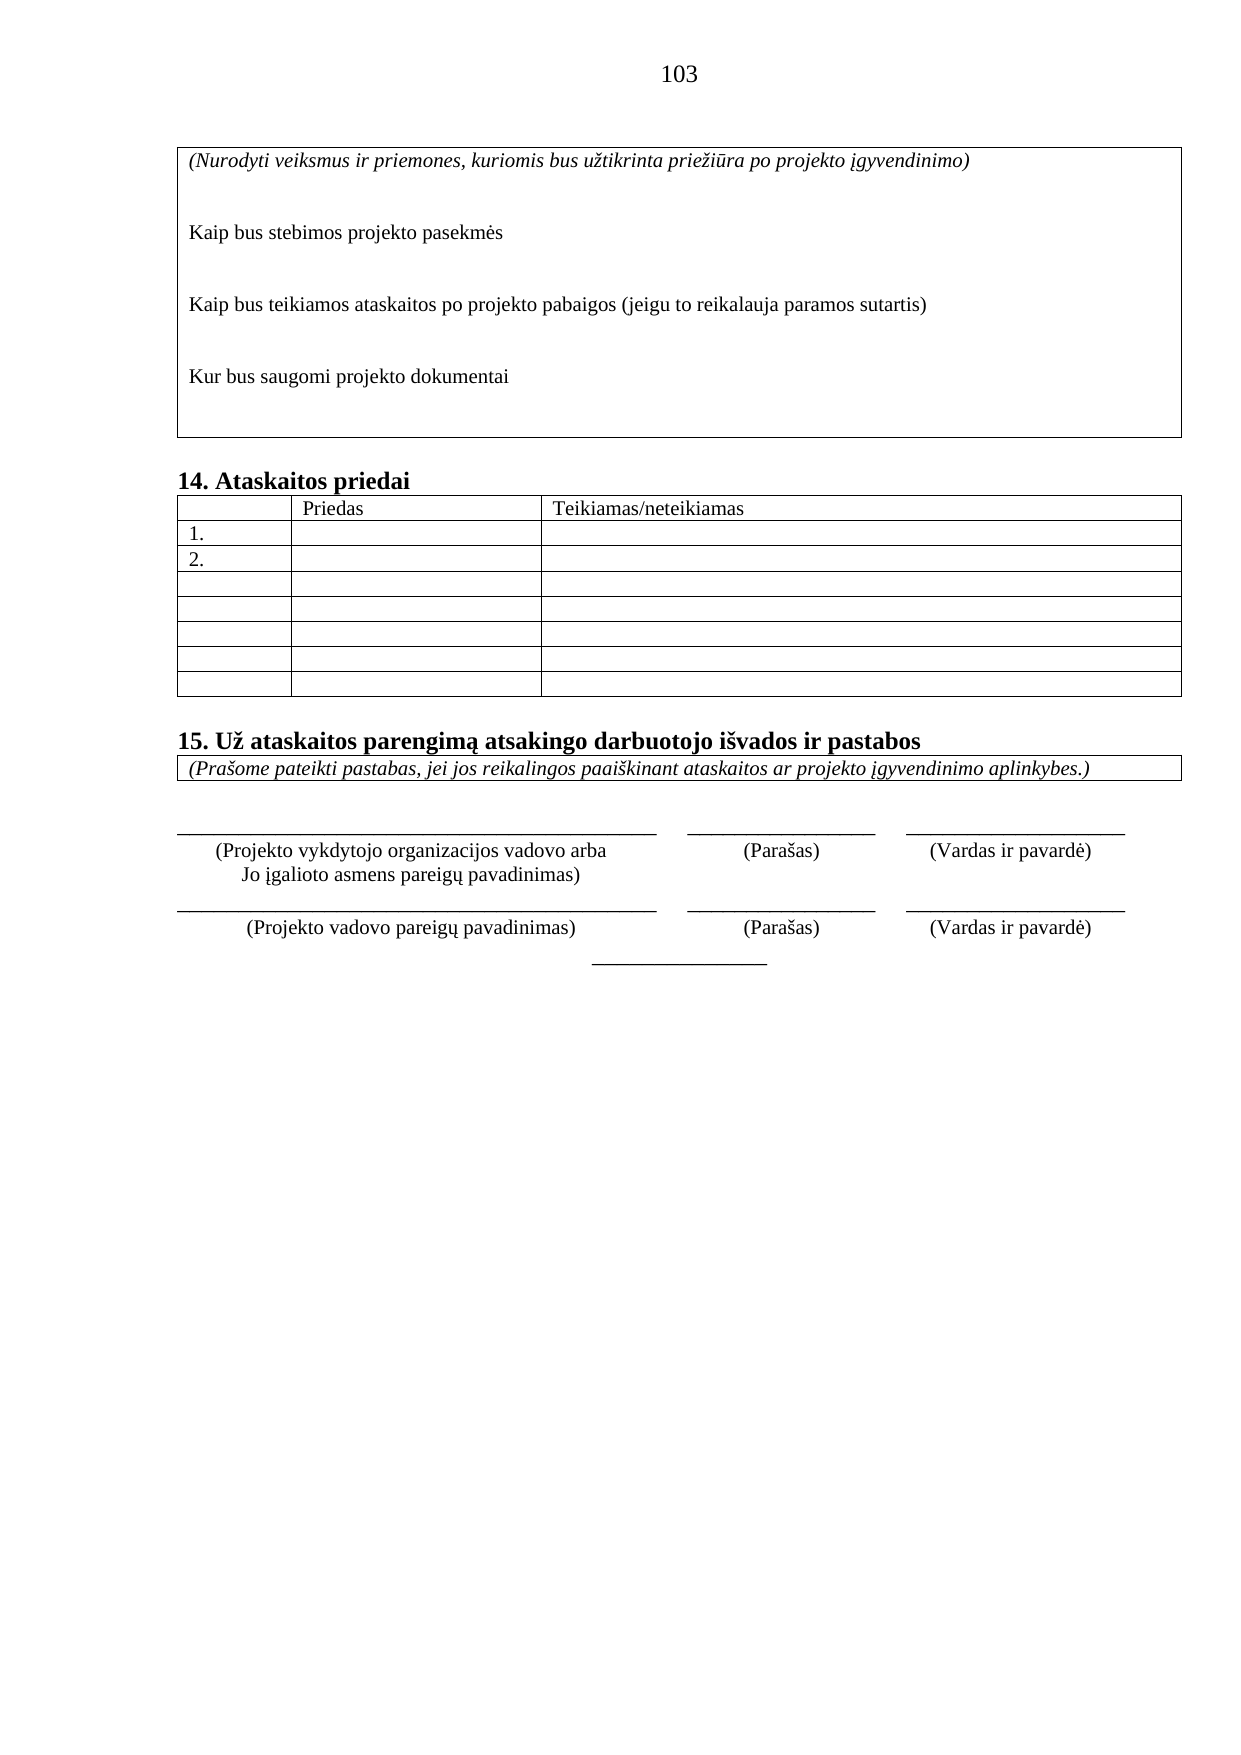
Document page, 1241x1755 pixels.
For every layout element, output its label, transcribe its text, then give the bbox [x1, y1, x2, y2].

table_cell 2. [178, 546, 291, 571]
table_cell [542, 546, 1181, 571]
table_cell [542, 647, 1181, 671]
table_header [178, 496, 291, 520]
table_cell [292, 647, 541, 671]
table_header Teikiamas/neteikiamas [542, 496, 1181, 520]
text ______________ [177, 939, 1181, 968]
table_cell [542, 622, 1181, 646]
table_cell 1. [178, 521, 291, 545]
table_cell [178, 672, 291, 696]
table_header (Prašome pateikti pastabas, jei jos reikalingos paaiškinant ataskaitos ar projekto įgyvendinimo aplinkybes.) [178, 756, 1181, 780]
table_cell [292, 546, 541, 571]
table_cell [292, 672, 541, 696]
table_cell [178, 647, 291, 671]
table_cell [178, 622, 291, 646]
table_cell [292, 622, 541, 646]
table_cell [292, 597, 541, 621]
text Jo įgalioto asmens pareigų pavadinimas) [177, 862, 1181, 886]
text 14. Ataskaitos priedai [177, 466, 1181, 495]
table_cell [542, 597, 1181, 621]
table_cell [292, 572, 541, 596]
table_cell [292, 521, 541, 545]
text (Projekto vykdytojo organizacijos vadovo arba (Parašas) (Vardas ir pavardė) [177, 838, 1181, 862]
table_cell [542, 521, 1181, 545]
text 15. Už ataskaitos parengimą atsakingo darbuotojo išvados ir pastabos [177, 726, 1181, 754]
table_header (Nurodyti veiksmus ir priemones, kuriomis bus užtikrinta priežiūra po projekto įgyvendinimo) Kaip bus stebimos projekto pasekmės Kaip bus teikiamos ataskaitos po projekto pabaigos (jeigu to reikalauja paramos sutartis) Kur bus saugomi projekto dokumentai [178, 148, 1181, 437]
table_cell [178, 597, 291, 621]
table_cell [542, 672, 1181, 696]
table_cell [542, 572, 1181, 596]
table_cell [178, 572, 291, 596]
table_header Priedas [292, 496, 541, 520]
text (Projekto vadovo pareigų pavadinimas) (Parašas) (Vardas ir pavardė) [177, 915, 1181, 939]
